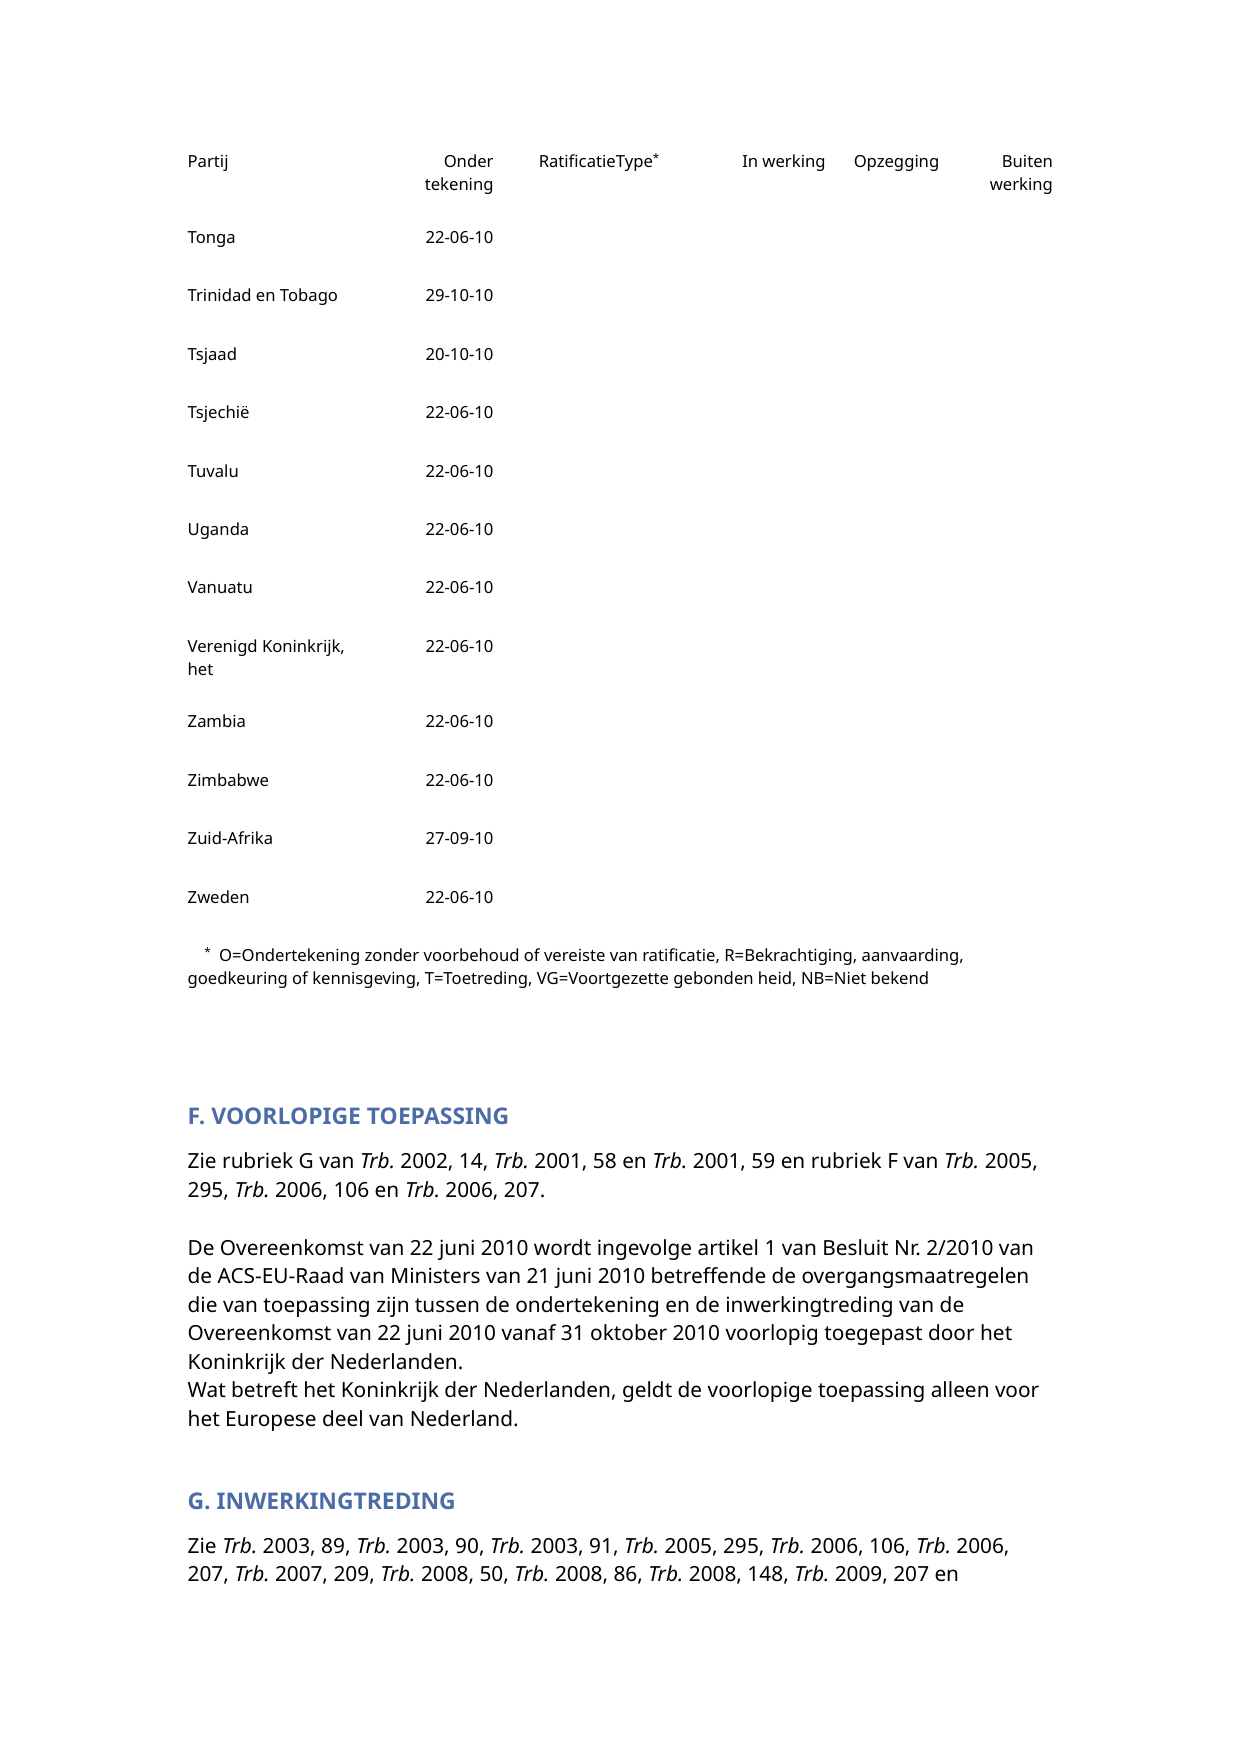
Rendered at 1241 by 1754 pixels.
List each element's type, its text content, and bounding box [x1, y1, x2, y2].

table_cell Tonga [188, 225, 371, 284]
table_cell 22-06-10 [371, 518, 493, 576]
table_cell Vanuatu [188, 576, 371, 634]
table_cell 22-06-10 [371, 225, 493, 284]
table_cell [703, 342, 825, 401]
table_cell [616, 342, 703, 401]
table_cell [825, 827, 939, 885]
table_cell [493, 459, 616, 518]
table_cell [939, 342, 1053, 401]
table_cell [825, 885, 939, 944]
table_cell [703, 459, 825, 518]
table_cell [703, 401, 825, 459]
table_cell [825, 576, 939, 634]
table_cell [493, 635, 616, 710]
table_cell [825, 768, 939, 827]
table_cell Trinidad en Tobago [188, 284, 371, 342]
table_cell [939, 885, 1053, 944]
table_cell [616, 225, 703, 284]
table_cell [825, 284, 939, 342]
table_cell [616, 710, 703, 768]
table_cell Zuid-Afrika [188, 827, 371, 885]
table_header Ratificatie [493, 150, 616, 225]
text Zie rubriek G van Trb. 2002, 14, Trb. 2001, 58 en Trb. 2001, 59 en rubriek F van Trb. 2005, 295, Trb. 2006, 106 en Trb. 2006, 207. [187, 1146, 1053, 1203]
table_cell [703, 635, 825, 710]
text Zie Trb. 2003, 89, Trb. 2003, 90, Trb. 2003, 91, Trb. 2005, 295, Trb. 2006, 106, Trb. 2006, 207, Trb. 2007, 209, Trb. 2008, 50, Trb. 2008, 86, Trb. 2008, 148, Trb. 2009, 207 en [187, 1531, 1053, 1588]
table_cell [703, 225, 825, 284]
table_cell [825, 635, 939, 710]
table_cell [493, 885, 616, 944]
table_header Type* [616, 150, 703, 225]
text De Overeenkomst van 22 juni 2010 wordt ingevolge artikel 1 van Besluit Nr. 2/2010 van de ACS-EU-Raad van Ministers van 21 juni 2010 betreffende de overgangsmaatregelen die van toepassing zijn tussen de ondertekening en de inwerkingtreding van de Overeenkomst van 22 juni 2010 vanaf 31 oktober 2010 voorlopig toegepast door het Koninkrijk der Nederlanden. [187, 1233, 1053, 1375]
table_cell [825, 518, 939, 576]
table_cell [493, 710, 616, 768]
subtitle F. VOORLOPIGE TOEPASSING [187, 1100, 1053, 1131]
table_cell [703, 768, 825, 827]
table_cell [616, 576, 703, 634]
table_header Buiten werking [939, 150, 1053, 225]
table_cell [493, 768, 616, 827]
table_cell [616, 827, 703, 885]
table_cell [939, 635, 1053, 710]
table_cell Tuvalu [188, 459, 371, 518]
table_cell [703, 284, 825, 342]
table_cell 22-06-10 [371, 768, 493, 827]
table_cell 20-10-10 [371, 342, 493, 401]
table_cell [616, 401, 703, 459]
table_cell 22-06-10 [371, 401, 493, 459]
table_cell [825, 459, 939, 518]
table_cell Tsjaad [188, 342, 371, 401]
table_cell [939, 284, 1053, 342]
table_cell [703, 518, 825, 576]
table_cell 27-09-10 [371, 827, 493, 885]
table_cell [939, 518, 1053, 576]
table_cell Zimbabwe [188, 768, 371, 827]
table_cell [493, 284, 616, 342]
table_cell [939, 401, 1053, 459]
table_cell 22-06-10 [371, 635, 493, 710]
table_cell [493, 827, 616, 885]
table_cell Zweden [188, 885, 371, 944]
table_cell 22-06-10 [371, 710, 493, 768]
table_cell Tsjechië [188, 401, 371, 459]
table_cell [825, 710, 939, 768]
table_cell [939, 827, 1053, 885]
table_cell 22-06-10 [371, 576, 493, 634]
table_cell [493, 342, 616, 401]
table_cell [616, 459, 703, 518]
table_cell [825, 342, 939, 401]
text Wat betreft het Koninkrijk der Nederlanden, geldt de voorlopige toepassing alleen voor het Europese deel van Nederland. [187, 1375, 1053, 1432]
table_cell [493, 225, 616, 284]
table_cell [825, 225, 939, 284]
table_header Opzegging [825, 150, 939, 225]
table_cell Uganda [188, 518, 371, 576]
table_cell 22-06-10 [371, 459, 493, 518]
table_cell Zambia [188, 710, 371, 768]
table_header Onder tekening [371, 150, 493, 225]
table_cell [616, 768, 703, 827]
table_cell [616, 635, 703, 710]
table_cell [493, 518, 616, 576]
table_cell [939, 768, 1053, 827]
table_cell [616, 518, 703, 576]
table_cell 22-06-10 [371, 885, 493, 944]
table_cell [493, 576, 616, 634]
table_header Partij [188, 150, 371, 225]
table_cell [616, 885, 703, 944]
table_cell * O=Ondertekening zonder voorbehoud of vereiste van ratificatie, R=Bekrachtiging, aanvaarding, goedkeuring of kennisgeving, T=Toetreding, VG=Voortgezette gebonden heid, NB=Niet bekend [188, 944, 1053, 1019]
table_cell [493, 401, 616, 459]
table_cell [703, 576, 825, 634]
subtitle G. INWERKINGTREDING [187, 1485, 1053, 1516]
table_header In werking [703, 150, 825, 225]
table_cell [939, 225, 1053, 284]
table_cell [703, 710, 825, 768]
table_cell [703, 827, 825, 885]
table_cell [939, 576, 1053, 634]
table_cell [825, 401, 939, 459]
table_cell [939, 710, 1053, 768]
table_cell [616, 284, 703, 342]
table_cell 29-10-10 [371, 284, 493, 342]
table_cell Verenigd Koninkrijk, het [188, 635, 371, 710]
table_cell [703, 885, 825, 944]
table_cell [939, 459, 1053, 518]
